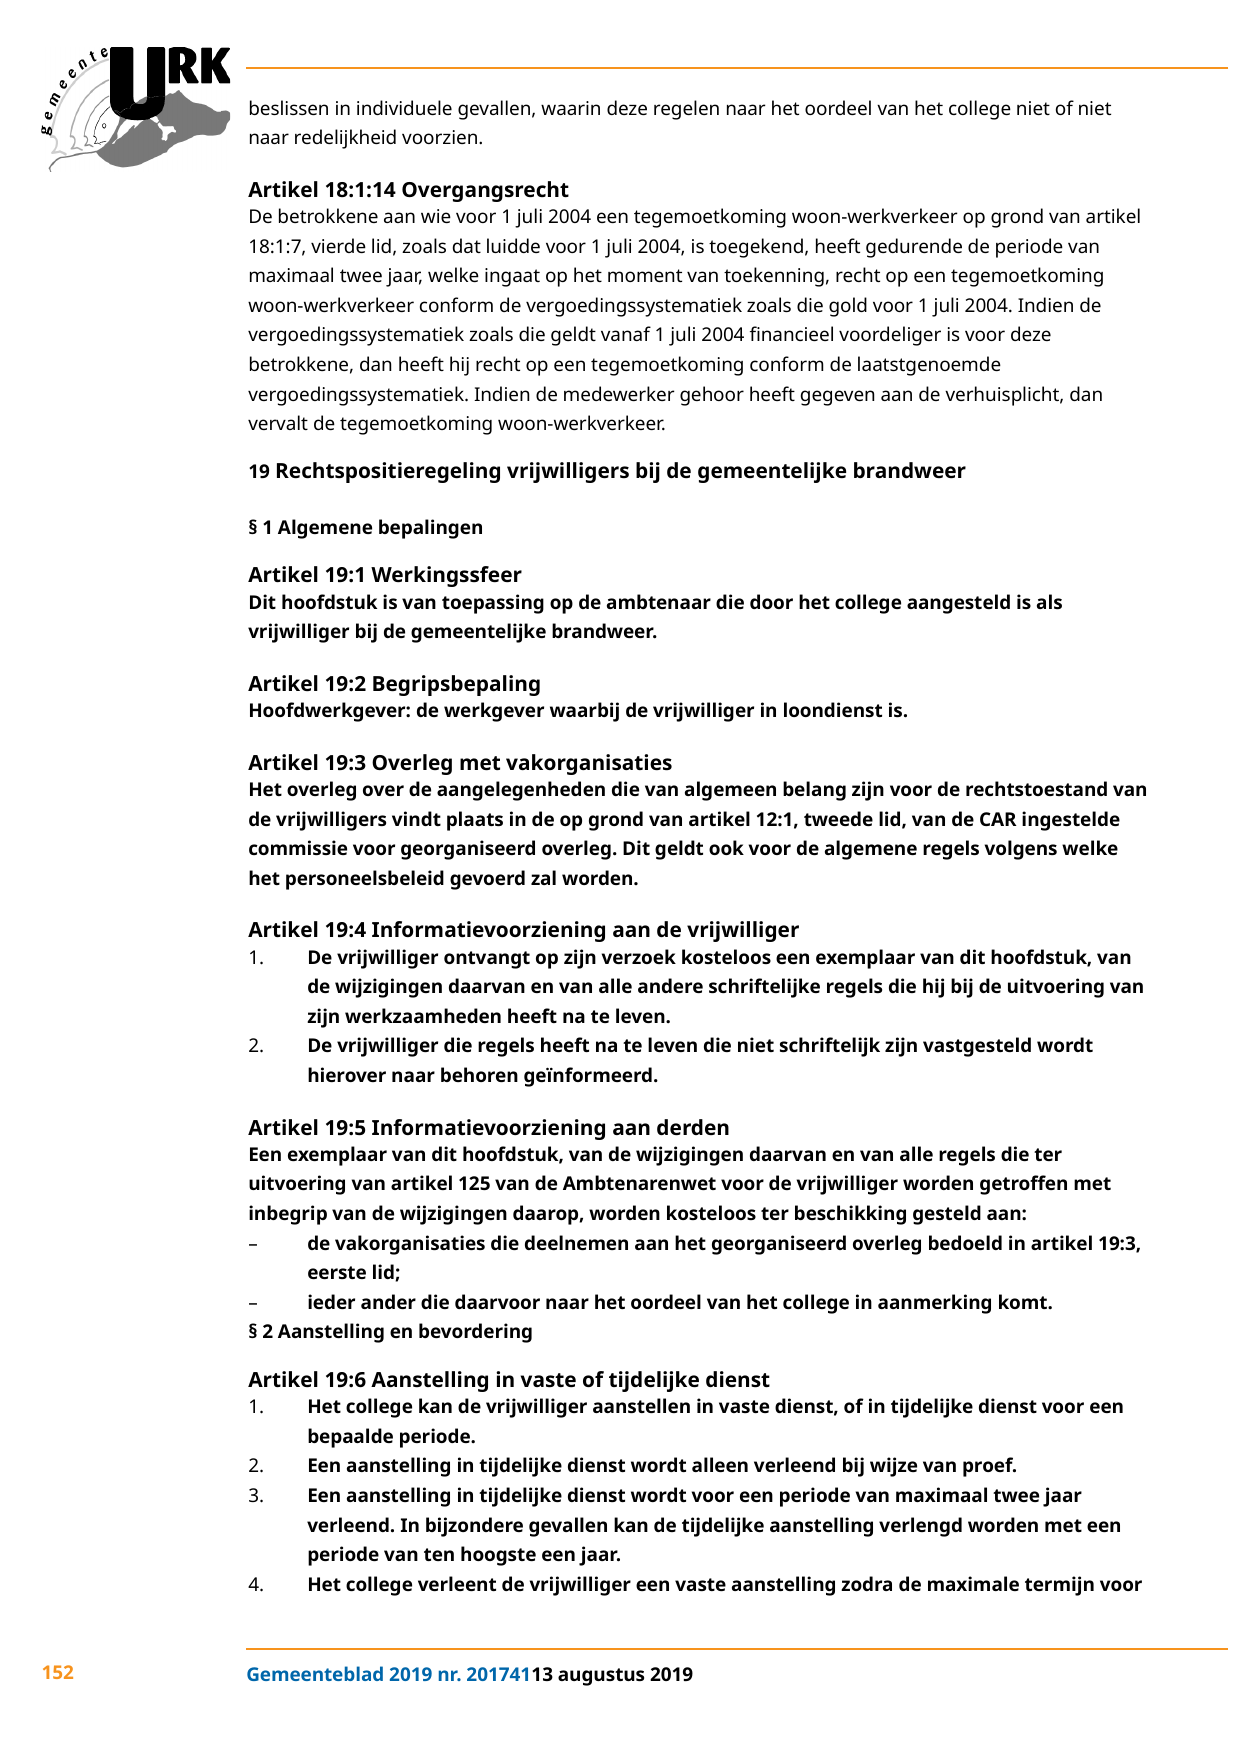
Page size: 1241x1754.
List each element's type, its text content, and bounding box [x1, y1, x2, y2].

text Artikel 19:1 Werkingssfeer [248, 561, 1152, 589]
list Een aanstelling in tijdelijke dienst wordt alleen verleend bij wijze van proef. [248, 1453, 1152, 1478]
list Het college kan de vrijwilliger aanstellen in vaste dienst, of in tijdelijke dienst voor een bepaalde periode. [248, 1393, 1152, 1449]
text § 1 Algemene bepalingen [248, 514, 1152, 540]
text Het overleg over de aangelegenheden die van algemeen belang zijn voor de rechtstoestand van de vrijwilligers vindt plaats in de op grond van artikel 12:1, tweede lid, van de CAR ingestelde commissie voor georganiseerd overleg. Dit geldt ook voor de algemene regels volgens welke het personeelsbeleid gevoerd zal worden. [248, 776, 1152, 891]
text Artikel 19:6 Aanstelling in vaste of tijdelijke dienst [248, 1365, 1152, 1393]
text Een exemplaar van dit hoofdstuk, van de wijzigingen daarvan en van alle regels die ter uitvoering van artikel 125 van de Ambtenarenwet voor de vrijwilliger worden getroffen met inbegrip van de wijzigingen daarop, worden kosteloos ter beschikking gesteld aan: [248, 1141, 1152, 1226]
text 19 Rechtspositieregeling vrijwilligers bij de gemeentelijke brandweer [248, 456, 1152, 484]
text Artikel 19:3 Overleg met vakorganisaties [248, 748, 1152, 776]
text Artikel 18:1:14 Overgangsrecht [248, 175, 1152, 203]
text Dit hoofdstuk is van toepassing op de ambtenaar die door het college aangesteld is als vrijwilliger bij de gemeentelijke brandweer. [248, 589, 1152, 644]
list Een aanstelling in tijdelijke dienst wordt voor een periode van maximaal twee jaar verleend. In bijzondere gevallen kan de tijdelijke aanstelling verlengd worden met een periode van ten hoogste een jaar. [248, 1482, 1152, 1567]
list ieder ander die daarvoor naar het oordeel van het college in aanmerking komt. [248, 1289, 1152, 1315]
text beslissen in individuele gevallen, waarin deze regelen naar het oordeel van het college niet of niet naar redelijkheid voorzien. [248, 95, 1152, 150]
text Artikel 19:2 Begripsbepaling [248, 669, 1152, 697]
list De vrijwilliger ontvangt op zijn verzoek kosteloos een exemplaar van dit hoofdstuk, van de wijzigingen daarvan en van alle andere schriftelijke regels die hij bij de uitvoering van zijn werkzaamheden heeft na te leven. [248, 944, 1152, 1029]
list de vakorganisaties die deelnemen aan het georganiseerd overleg bedoeld in artikel 19:3, eerste lid; [248, 1230, 1152, 1285]
text Artikel 19:5 Informatievoorziening aan derden [248, 1113, 1152, 1141]
list Het college verleent de vrijwilliger een vaste aanstelling zodra de maximale termijn voor [248, 1571, 1152, 1597]
text De betrokkene aan wie voor 1 juli 2004 een tegemoetkoming woon-werkverkeer op grond van artikel 18:1:7, vierde lid, zoals dat luidde voor 1 juli 2004, is toegekend, heeft gedurende de periode van maximaal twee jaar, welke ingaat op het moment van toekenning, recht op een tegemoetkoming woon-werkverkeer conform de vergoedingssystematiek zoals die gold voor 1 juli 2004. Indien de vergoedingssystematiek zoals die geldt vanaf 1 juli 2004 financieel voordeliger is voor deze betrokkene, dan heeft hij recht op een tegemoetkoming conform de laatstgenoemde vergoedingssystematiek. Indien de medewerker gehoor heeft gegeven aan de verhuisplicht, dan vervalt de tegemoetkoming woon-werkverkeer. [248, 203, 1152, 436]
text § 2 Aanstelling en bevordering [248, 1318, 1152, 1344]
text Hoofdwerkgever: de werkgever waarbij de vrijwilliger in loondienst is. [248, 697, 1152, 723]
text Artikel 19:4 Informatievoorziening aan de vrijwilliger [248, 915, 1152, 944]
picture [41, 47, 231, 172]
list De vrijwilliger die regels heeft na te leven die niet schriftelijk zijn vastgesteld wordt hierover naar behoren geïnformeerd. [248, 1033, 1152, 1088]
